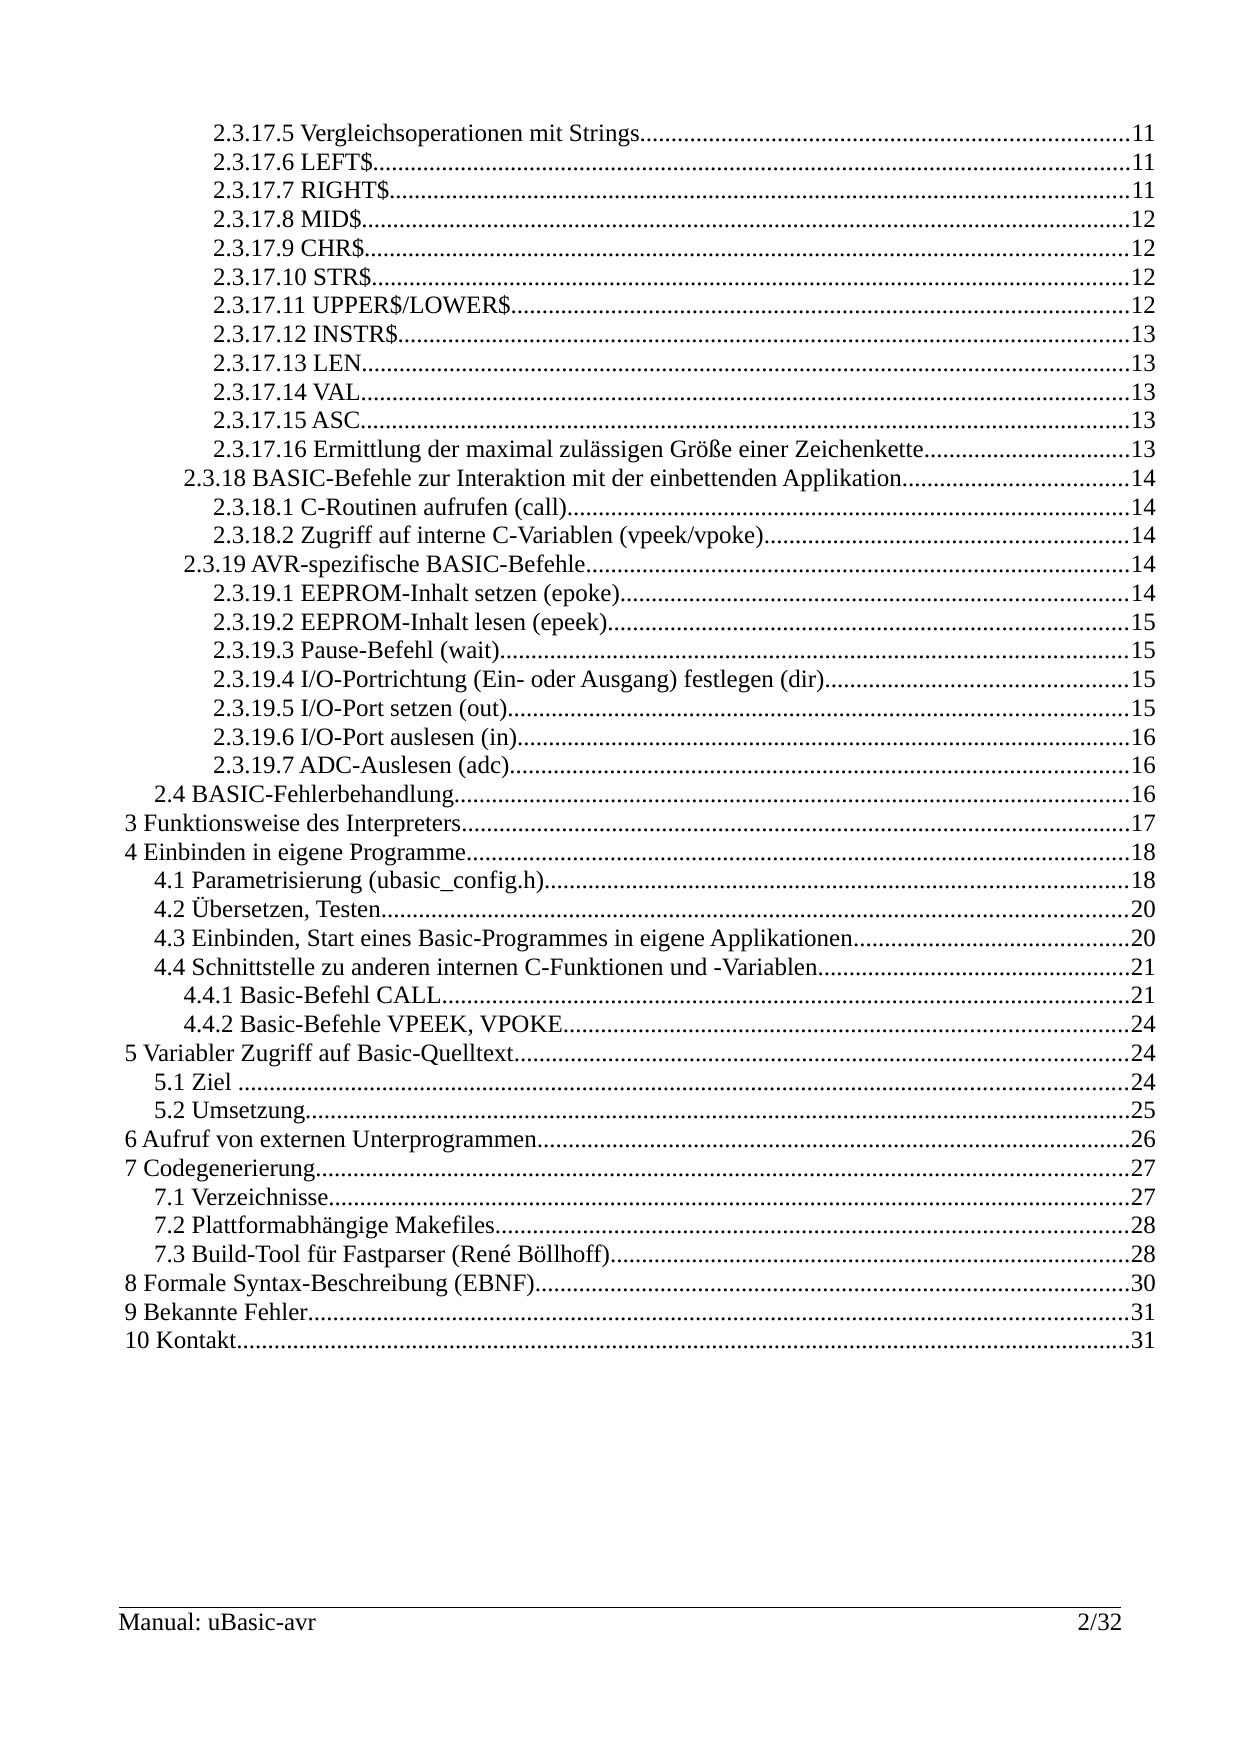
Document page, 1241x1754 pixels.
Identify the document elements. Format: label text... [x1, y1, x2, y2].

text 4.4.2 Basic-Befehle VPEEK, VPOKE 24 [177, 1009, 1156, 1038]
text 2.3.17.13 LEN 13 [207, 348, 1156, 377]
text 4.2 Übersetzen, Testen 20 [148, 894, 1156, 923]
text 2.3.17.12 INSTR$ 13 [207, 319, 1156, 348]
text 8 Formale Syntax-Beschreibung (EBNF) 30 [118, 1268, 1156, 1297]
text 2.3.17.8 MID$ 12 [207, 204, 1156, 233]
text 2.3.17.16 Ermittlung der maximal zulässigen Größe einer Zeichenkette 13 [207, 434, 1156, 463]
text 2.3.19 AVR-spezifische BASIC-Befehle 14 [177, 549, 1156, 578]
text 5 Variabler Zugriff auf Basic-Quelltext 24 [118, 1038, 1156, 1067]
text 2.3.18 BASIC-Befehle zur Interaktion mit der einbettenden Applikation 14 [177, 463, 1156, 492]
text 2.3.19.1 EEPROM-Inhalt setzen (epoke) 14 [207, 578, 1156, 607]
text 3 Funktionsweise des Interpreters 17 [118, 808, 1156, 837]
text 2.3.17.11 UPPER$/LOWER$ 12 [207, 291, 1156, 319]
text 2.3.18.1 C-Routinen aufrufen (call) 14 [207, 492, 1156, 521]
text 2.3.19.6 I/O-Port auslesen (in) 16 [207, 722, 1156, 751]
text 5.2 Umsetzung 25 [148, 1096, 1156, 1124]
text 4.3 Einbinden, Start eines Basic-Programmes in eigene Applikationen 20 [148, 923, 1156, 952]
text 4.4 Schnittstelle zu anderen internen C-Funktionen und -Variablen 21 [148, 952, 1156, 981]
text 7.1 Verzeichnisse 27 [148, 1182, 1156, 1211]
text 2.3.19.4 I/O-Portrichtung (Ein- oder Ausgang) festlegen (dir) 15 [207, 664, 1156, 693]
text 9 Bekannte Fehler 31 [118, 1297, 1156, 1326]
text 2.3.19.3 Pause-Befehl (wait) 15 [207, 636, 1156, 664]
text 2.3.17.14 VAL 13 [207, 377, 1156, 406]
text 4 Einbinden in eigene Programme 18 [118, 837, 1156, 866]
text 2.3.17.7 RIGHT$ 11 [207, 176, 1156, 204]
text 4.4.1 Basic-Befehl CALL 21 [177, 981, 1156, 1009]
text 7.3 Build-Tool für Fastparser (René Böllhoff) 28 [148, 1239, 1156, 1268]
text 2.3.17.5 Vergleichsoperationen mit Strings 11 [207, 118, 1156, 147]
text 2.3.19.7 ADC-Auslesen (adc) 16 [207, 751, 1156, 779]
text 2.3.18.2 Zugriff auf interne C-Variablen (vpeek/vpoke) 14 [207, 521, 1156, 549]
text 2.3.19.5 I/O-Port setzen (out) 15 [207, 693, 1156, 722]
text 2.3.17.10 STR$ 12 [207, 262, 1156, 291]
text 10 Kontakt 31 [118, 1326, 1156, 1354]
text 2.3.19.2 EEPROM-Inhalt lesen (epeek) 15 [207, 607, 1156, 636]
text 2.3.17.6 LEFT$ 11 [207, 147, 1156, 176]
text 4.1 Parametrisierung (ubasic_config.h) 18 [148, 866, 1156, 894]
text 7 Codegenerierung 27 [118, 1153, 1156, 1182]
text 2.4 BASIC-Fehlerbehandlung 16 [148, 779, 1156, 808]
text 2.3.17.9 CHR$ 12 [207, 233, 1156, 262]
text 5.1 Ziel 24 [148, 1067, 1156, 1096]
text 2.3.17.15 ASC 13 [207, 406, 1156, 434]
text 7.2 Plattformabhängige Makefiles 28 [148, 1211, 1156, 1239]
text 6 Aufruf von externen Unterprogrammen 26 [118, 1124, 1156, 1153]
